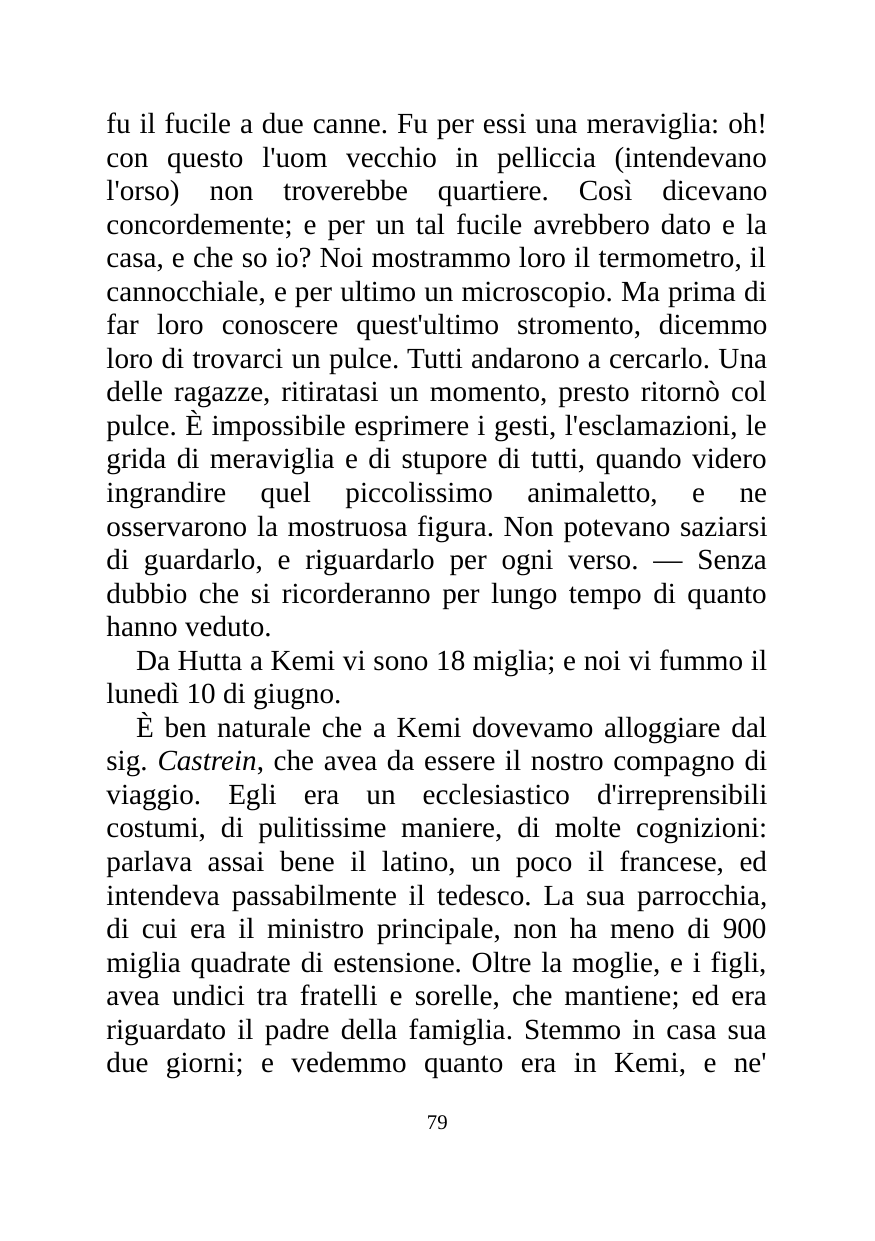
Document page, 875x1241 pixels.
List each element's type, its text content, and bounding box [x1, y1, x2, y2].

text fu il fucile a due canne. Fu per essi una meraviglia: oh! con questo l'uom vecchio in pelliccia (intendevano l'orso) non troverebbe quartiere. Così dicevano concordemente; e per un tal fucile avrebbero dato e la casa, e che so io? Noi mostrammo loro il termometro, il cannocchiale, e per ultimo un microscopio. Ma prima di far loro conoscere quest'ultimo stromento, dicemmo loro di trovarci un pulce. Tutti andarono a cercarlo. Una delle ragazze, ritiratasi un momento, presto ritornò col pulce. È impossibile esprimere i gesti, l'esclamazioni, le grida di meraviglia e di stupore di tutti, quando videro ingrandire quel piccolissimo animaletto, e ne osservarono la mostruosa figura. Non potevano saziarsi di guardarlo, e riguardarlo per ogni verso. — Senza dubbio che si ricorderanno per lungo tempo di quanto hanno veduto. [106, 106, 768, 643]
text È ben naturale che a Kemi dovevamo alloggiare dal sig. Castrein, che avea da essere il nostro compagno di viaggio. Egli era un ecclesiastico d'irreprensibili costumi, di pulitissime maniere, di molte cognizioni: parlava assai bene il latino, un poco il francese, ed intendeva passabilmente il tedesco. La sua parrocchia, di cui era il ministro principale, non ha meno di 900 miglia quadrate di estensione. Oltre la moglie, e i figli, avea undici tra fratelli e sorelle, che mantiene; ed era riguardato il padre della famiglia. Stemmo in casa sua due giorni; e vedemmo quanto era in Kemi, e ne' [106, 710, 768, 1079]
text Da Hutta a Kemi vi sono 18 miglia; e noi vi fummo il lunedì 10 di giugno. [106, 643, 768, 710]
